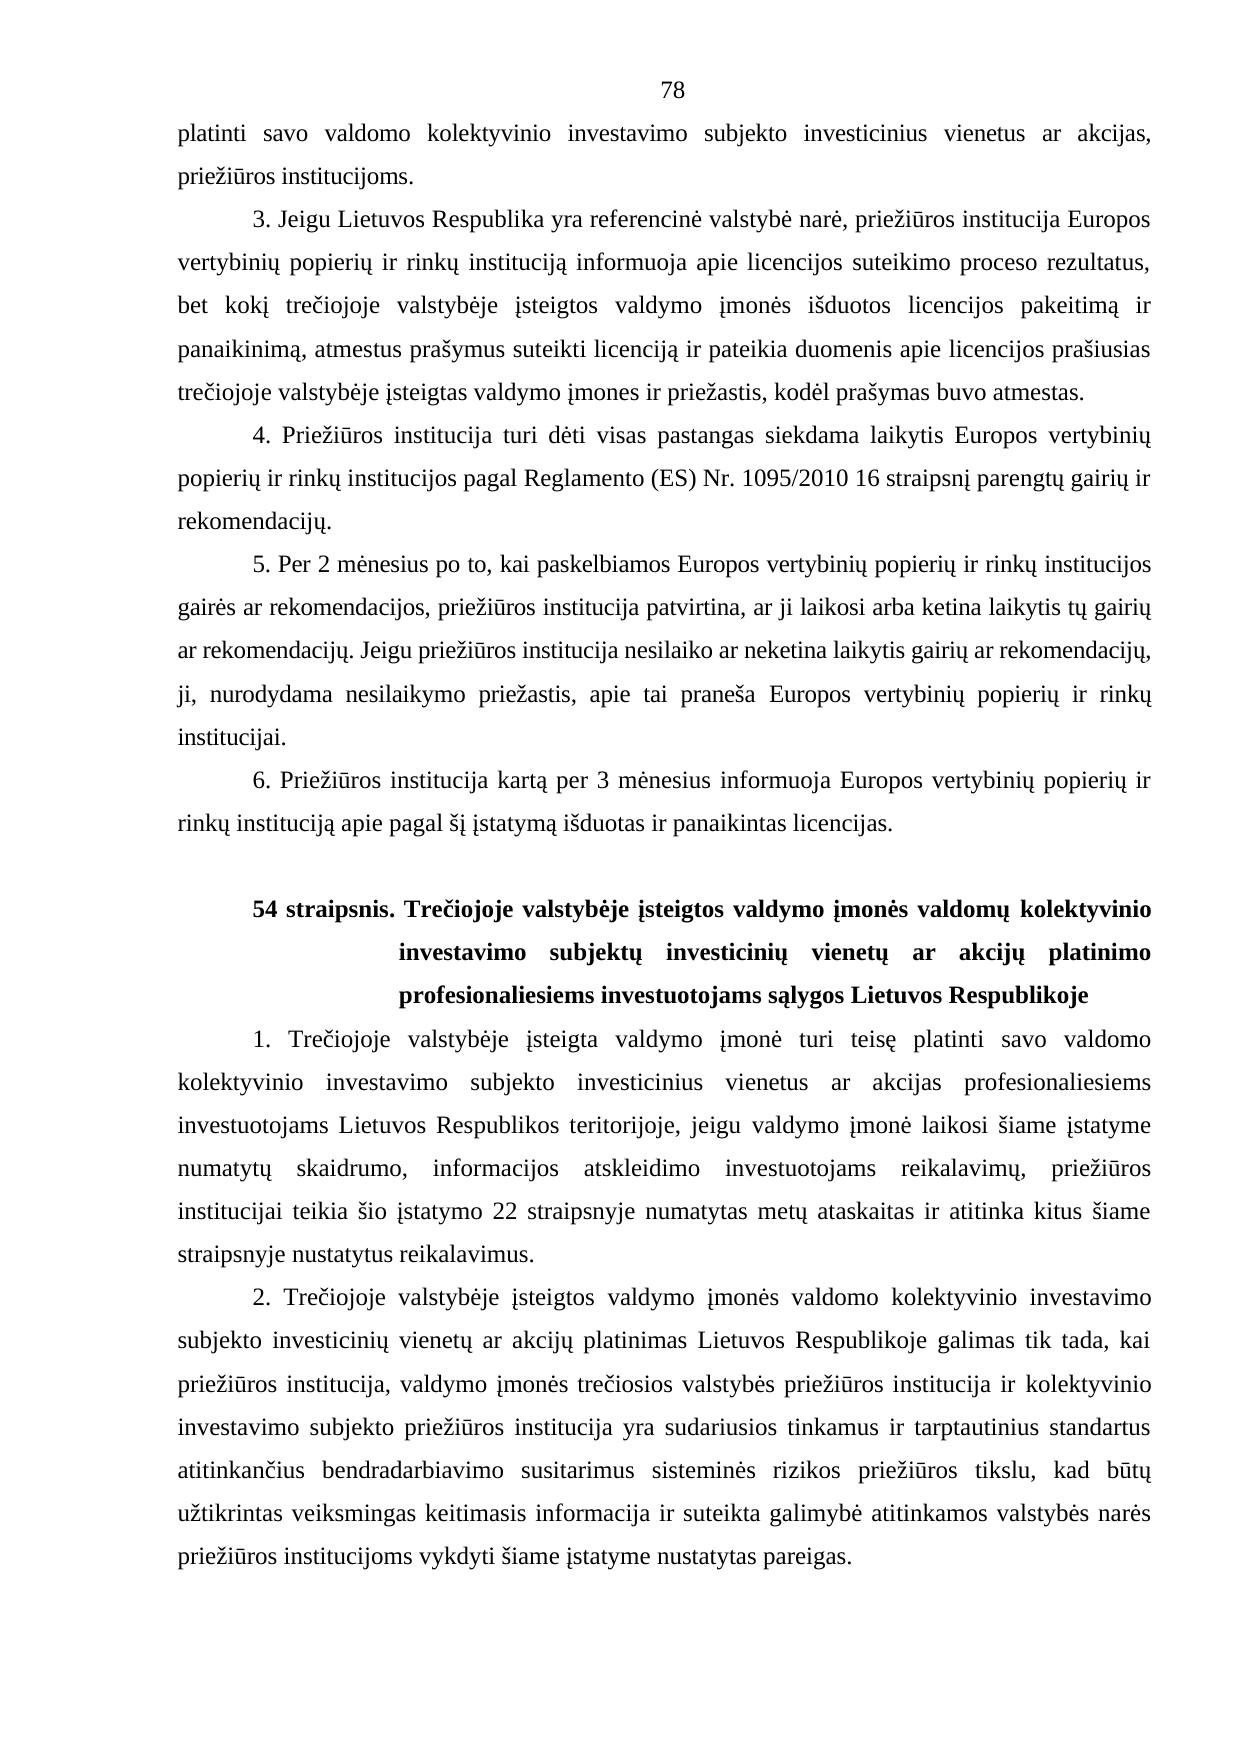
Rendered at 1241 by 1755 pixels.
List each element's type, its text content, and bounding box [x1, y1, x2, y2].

text 2. Trečiojoje valstybėje įsteigtos valdymo įmonės valdomo kolektyvinio investavimo subjekto investicinių vienetų ar akcijų platinimas Lietuvos Respublikoje galimas tik tada, kai priežiūros institucija, valdymo įmonės trečiosios valstybės priežiūros institucija ir kolektyvinio investavimo subjekto priežiūros institucija yra sudariusios tinkamus ir tarptautinius standartus atitinkančius bendradarbiavimo susitarimus sisteminės rizikos priežiūros tikslu, kad būtų užtikrintas veiksmingas keitimasis informacija ir suteikta galimybė atitinkamos valstybės narės priežiūros institucijoms vykdyti šiame įstatyme nustatytas pareigas. [177, 1282, 1152, 1570]
text platinti savo valdomo kolektyvinio investavimo subjekto investicinius vienetus ar akcijas, priežiūros institucijoms. [177, 118, 1152, 190]
text 4. Priežiūros institucija turi dėti visas pastangas siekdama laikytis Europos vertybinių popierių ir rinkų institucijos pagal Reglamento (ES) Nr. 1095/2010 16 straipsnį parengtų gairių ir rekomendacijų. [177, 420, 1152, 535]
text 1. Trečiojoje valstybėje įsteigta valdymo įmonė turi teisę platinti savo valdomo kolektyvinio investavimo subjekto investicinius vienetus ar akcijas profesionaliesiems investuotojams Lietuvos Respublikos teritorijoje, jeigu valdymo įmonė laikosi šiame įstatyme numatytų skaidrumo, informacijos atskleidimo investuotojams reikalavimų, priežiūros institucijai teikia šio įstatymo 22 straipsnyje numatytas metų ataskaitas ir atitinka kitus šiame straipsnyje nustatytus reikalavimus. [177, 1024, 1152, 1268]
text 54 straipsnis. Trečiojoje valstybėje įsteigtos valdymo įmonės valdomų kolektyvinio investavimo subjektų investicinių vienetų ar akcijų platinimo profesionaliesiems investuotojams sąlygos Lietuvos Respublikoje [252, 894, 1152, 1009]
text 3. Jeigu Lietuvos Respublika yra referencinė valstybė narė, priežiūros institucija Europos vertybinių popierių ir rinkų instituciją informuoja apie licencijos suteikimo proceso rezultatus, bet kokį trečiojoje valstybėje įsteigtos valdymo įmonės išduotos licencijos pakeitimą ir panaikinimą, atmestus prašymus suteikti licenciją ir pateikia duomenis apie licencijos prašiusias trečiojoje valstybėje įsteigtas valdymo įmones ir priežastis, kodėl prašymas buvo atmestas. [177, 204, 1152, 406]
text 5. Per 2 mėnesius po to, kai paskelbiamos Europos vertybinių popierių ir rinkų institucijos gairės ar rekomendacijos, priežiūros institucija patvirtina, ar ji laikosi arba ketina laikytis tų gairių ar rekomendacijų. Jeigu priežiūros institucija nesilaiko ar neketina laikytis gairių ar rekomendacijų, ji, nurodydama nesilaikymo priežastis, apie tai praneša Europos vertybinių popierių ir rinkų institucijai. [177, 549, 1152, 751]
text 6. Priežiūros institucija kartą per 3 mėnesius informuoja Europos vertybinių popierių ir rinkų instituciją apie pagal šį įstatymą išduotas ir panaikintas licencijas. [177, 765, 1152, 837]
